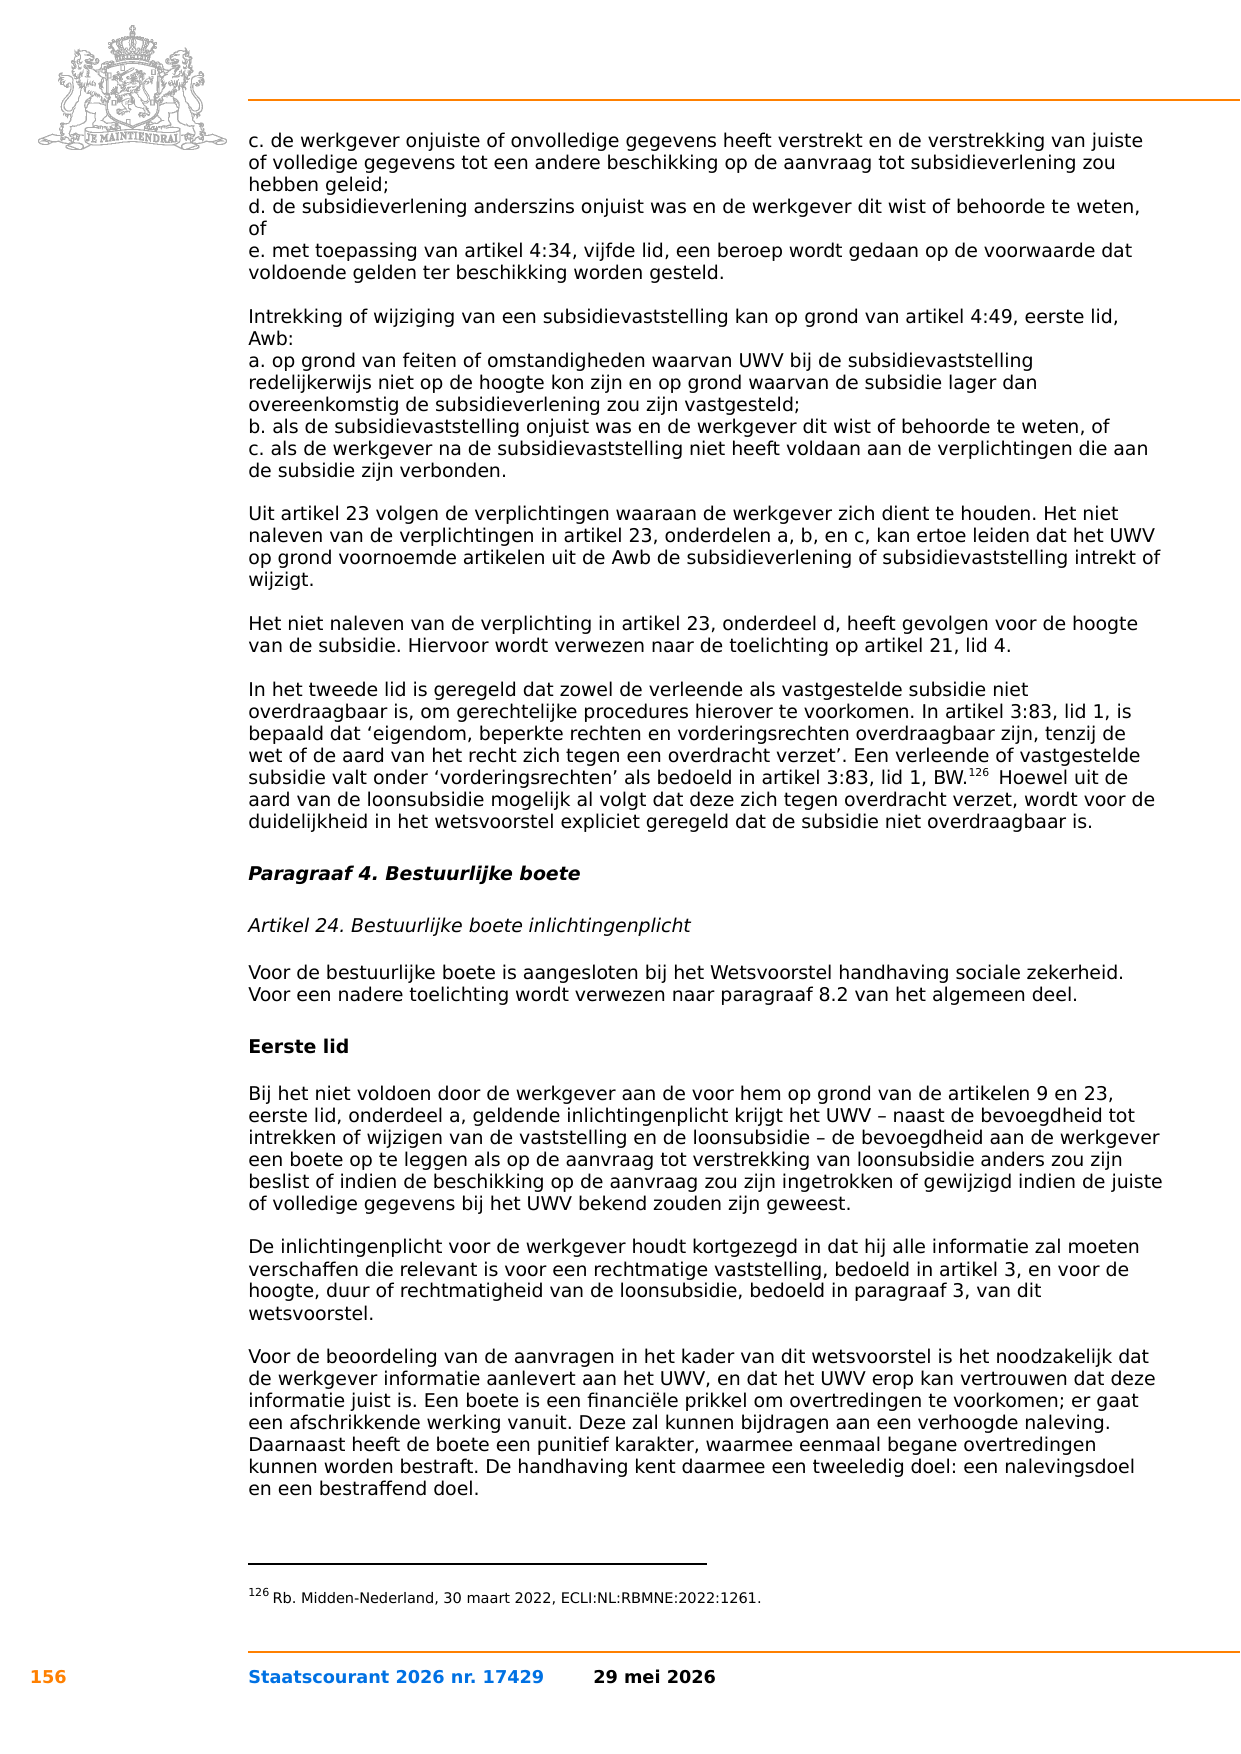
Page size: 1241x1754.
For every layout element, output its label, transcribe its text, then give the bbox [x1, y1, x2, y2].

picture [38, 25, 227, 150]
text Het niet naleven van de verplichting in artikel 23, onderdeel d, heeft gevolgen voor de hoogte van de subsidie. Hiervoor wordt verwezen naar de toelichting op artikel 21, lid 4. [248, 613, 1163, 657]
subtitle Paragraaf 4. Bestuurlijke boete [248, 863, 1163, 885]
text In het tweede lid is geregeld dat zowel de verleende als vastgestelde subsidie niet overdraagbaar is, om gerechtelijke procedures hierover te voorkomen. In artikel 3:83, lid 1, is bepaald dat ‘eigendom, beperkte rechten en vorderingsrechten overdraagbaar zijn, tenzij de wet of de aard van het recht zich tegen een overdracht verzet’. Een verleende of vastgestelde subsidie valt onder ‘vorderingsrechten’ als bedoeld in artikel 3:83, lid 1, BW. Hoewel uit de aard van de loonsubsidie mogelijk al volgt dat deze zich tegen overdracht verzet, wordt voor de duidelijkheid in het wetsvoorstel expliciet geregeld dat de subsidie niet overdraagbaar is. [248, 679, 1163, 833]
text Voor de beoordeling van de aanvragen in het kader van dit wetsvoorstel is het noodzakelijk dat de werkgever informatie aanlevert aan het UWV, en dat het UWV erop kan vertrouwen dat deze informatie juist is. Een boete is een financiële prikkel om overtredingen te voorkomen; er gaat een afschrikkende werking vanuit. Deze zal kunnen bijdragen aan een verhoogde naleving. Daarnaast heeft de boete een punitief karakter, waarmee eenmaal begane overtredingen kunnen worden bestraft. De handhaving kent daarmee een tweeledig doel: een nalevingsdoel en een bestraffend doel. [248, 1346, 1163, 1500]
text a. op grond van feiten of omstandigheden waarvan UWV bij de subsidievaststelling redelijkerwijs niet op de hoogte kon zijn en op grond waarvan de subsidie lager dan overeenkomstig de subsidieverlening zou zijn vastgesteld; [248, 349, 1163, 416]
text c. als de werkgever na de subsidievaststelling niet heeft voldaan aan de verplichtingen die aan de subsidie zijn verbonden. [248, 437, 1163, 481]
text Uit artikel 23 volgen de verplichtingen waaraan de werkgever zich dient te houden. Het niet naleven van de verplichtingen in artikel 23, onderdelen a, b, en c, kan ertoe leiden dat het UWV op grond voornoemde artikelen uit de Awb de subsidieverlening of subsidievaststelling intrekt of wijzigt. [248, 503, 1163, 591]
text Voor de bestuurlijke boete is aangesloten bij het Wetsvoorstel handhaving sociale zekerheid. Voor een nadere toelichting wordt verwezen naar paragraaf 8.2 van het algemeen deel. [248, 962, 1163, 1006]
text e. met toepassing van artikel 4:34, vijfde lid, een beroep wordt gedaan op de voorwaarde dat voldoende gelden ter beschikking worden gesteld. [248, 240, 1163, 284]
text b. als de subsidievaststelling onjuist was en de werkgever dit wist of behoorde te weten, of [248, 416, 1163, 437]
text c. de werkgever onjuiste of onvolledige gegevens heeft verstrekt en de verstrekking van juiste of volledige gegevens tot een andere beschikking op de aanvraag tot subsidieverlening zou hebben geleid; [248, 130, 1163, 196]
subtitle Eerste lid [248, 1036, 1163, 1058]
text Bij het niet voldoen door de werkgever aan de voor hem op grond van de artikelen 9 en 23, eerste lid, onderdeel a, geldende inlichtingenplicht krijgt het UWV – naast de bevoegdheid tot intrekken of wijzigen van de vaststelling en de loonsubsidie – de bevoegdheid aan de werkgever een boete op te leggen als op de aanvraag tot verstrekking van loonsubsidie anders zou zijn beslist of indien de beschikking op de aanvraag zou zijn ingetrokken of gewijzigd indien de juiste of volledige gegevens bij het UWV bekend zouden zijn geweest. [248, 1083, 1163, 1214]
subtitle Artikel 24. Bestuurlijke boete inlichtingenplicht [248, 915, 1163, 937]
text d. de subsidieverlening anderszins onjuist was en de werkgever dit wist of behoorde te weten, of [248, 196, 1163, 240]
text Rb. Midden-Nederland, 30 maart 2022, ECLI:NL:RBMNE:2022:1261. [248, 1586, 1163, 1608]
text De inlichtingenplicht voor de werkgever houdt kortgezegd in dat hij alle informatie zal moeten verschaffen die relevant is voor een rechtmatige vaststelling, bedoeld in artikel 3, en voor de hoogte, duur of rechtmatigheid van de loonsubsidie, bedoeld in paragraaf 3, van dit wetsvoorstel. [248, 1236, 1163, 1324]
text Intrekking of wijziging van een subsidievaststelling kan op grond van artikel 4:49, eerste lid, Awb: [248, 306, 1163, 349]
